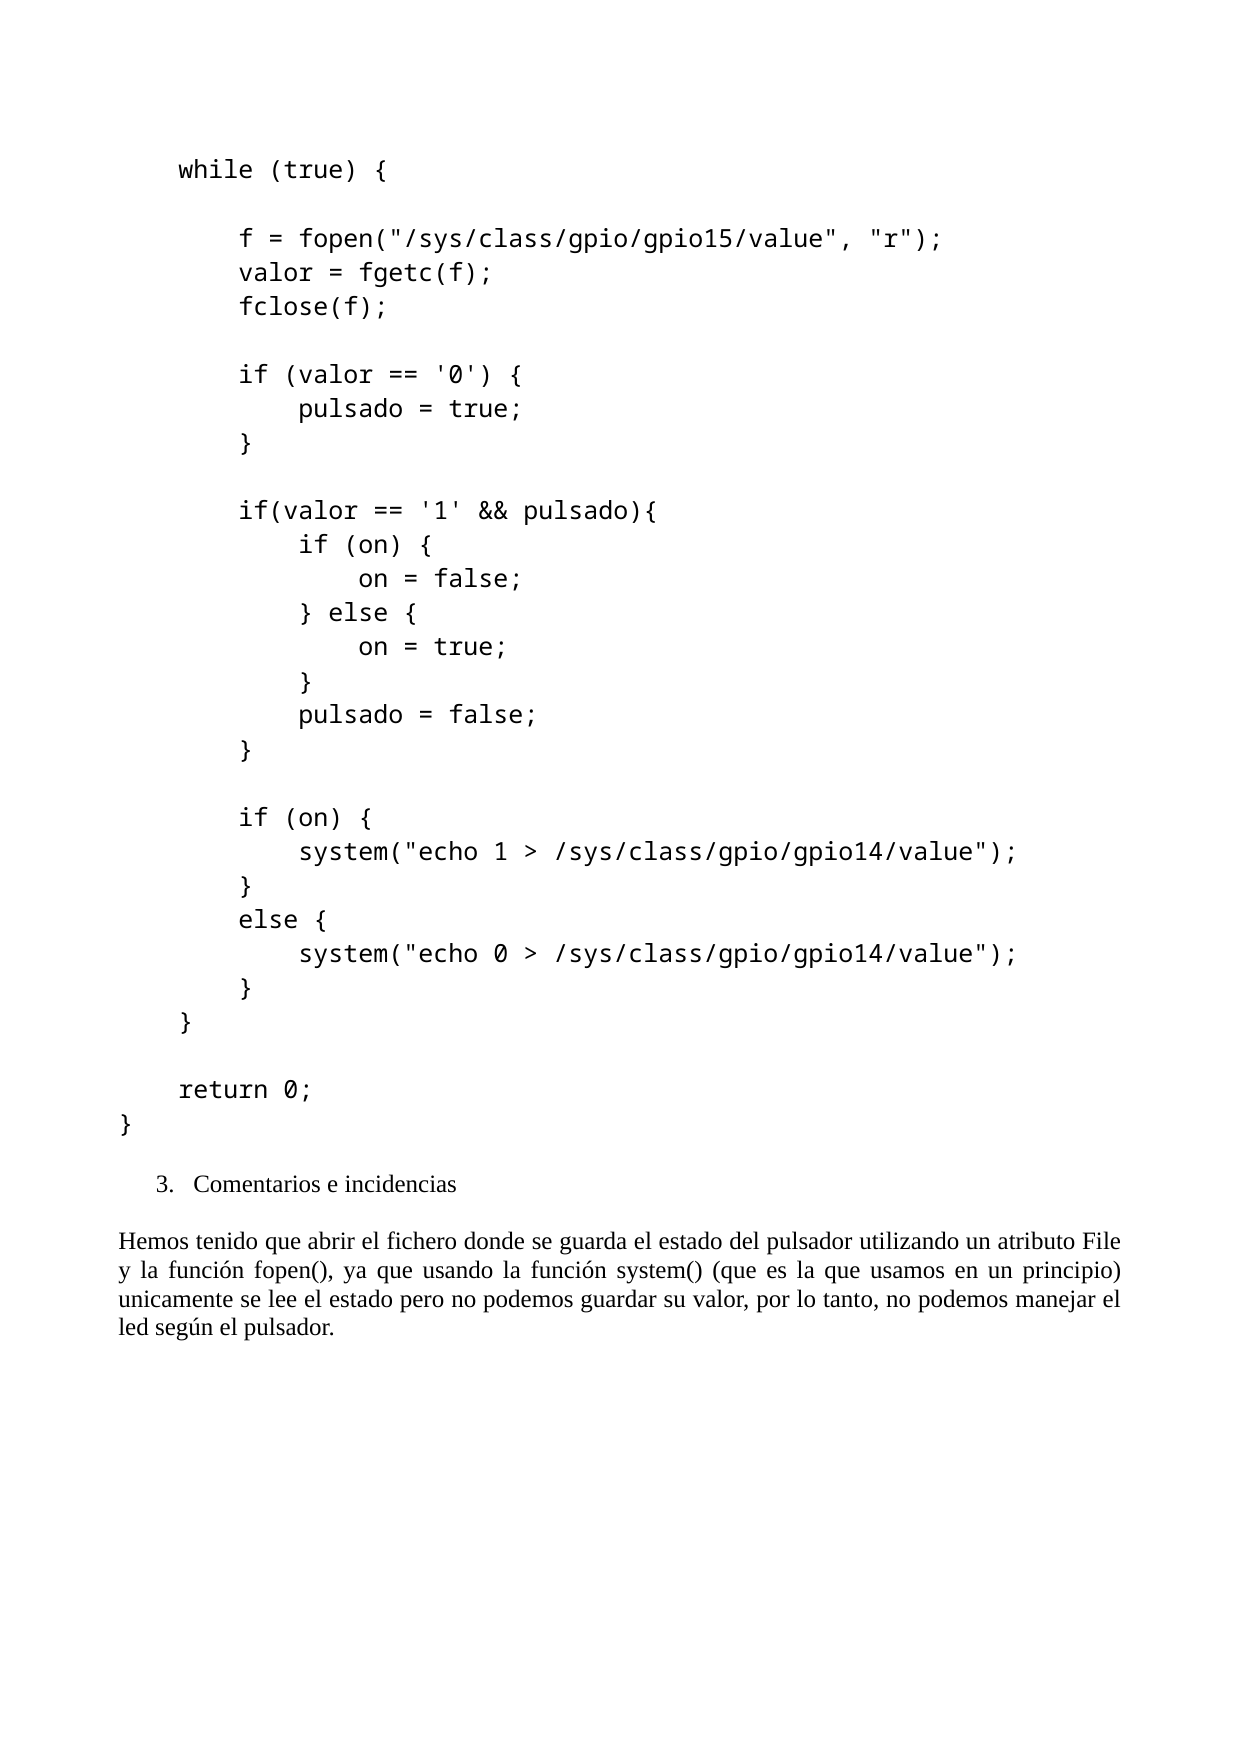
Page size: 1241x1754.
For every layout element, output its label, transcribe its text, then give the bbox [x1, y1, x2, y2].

text f = fopen("/sys/class/gpio/gpio15/value", "r"); [118, 220, 1122, 254]
list Comentarios e incidencias [156, 1169, 1122, 1197]
text } [118, 1106, 1122, 1140]
text Hemos tenido que abrir el fichero donde se guarda el estado del pulsador utilizando un atributo File y la función fopen(), ya que usando la función system() (que es la que usamos en un principio) unicamente se lee el estado pero no podemos guardar su valor, por lo tanto, no podemos manejar el led según el pulsador. [118, 1226, 1122, 1341]
text } [118, 731, 1122, 765]
text pulsado = false; [118, 697, 1122, 731]
text if (valor == '0') { [118, 357, 1122, 391]
text valor = fgetc(f); [118, 254, 1122, 288]
text if (on) { [118, 799, 1122, 833]
text on = true; [118, 629, 1122, 663]
text system("echo 1 > /sys/class/gpio/gpio14/value"); [118, 833, 1122, 867]
text } [118, 970, 1122, 1004]
text if (on) { [118, 527, 1122, 561]
text } [118, 425, 1122, 459]
text fclose(f); [118, 288, 1122, 322]
text return 0; [118, 1072, 1122, 1106]
text } [118, 1004, 1122, 1038]
text else { [118, 902, 1122, 936]
text if(valor == '1' && pulsado){ [118, 493, 1122, 527]
text system("echo 0 > /sys/class/gpio/gpio14/value"); [118, 936, 1122, 970]
text } [118, 867, 1122, 902]
text pulsado = true; [118, 391, 1122, 425]
text on = false; [118, 561, 1122, 595]
text } else { [118, 595, 1122, 629]
text while (true) { [118, 152, 1122, 186]
text } [118, 663, 1122, 697]
